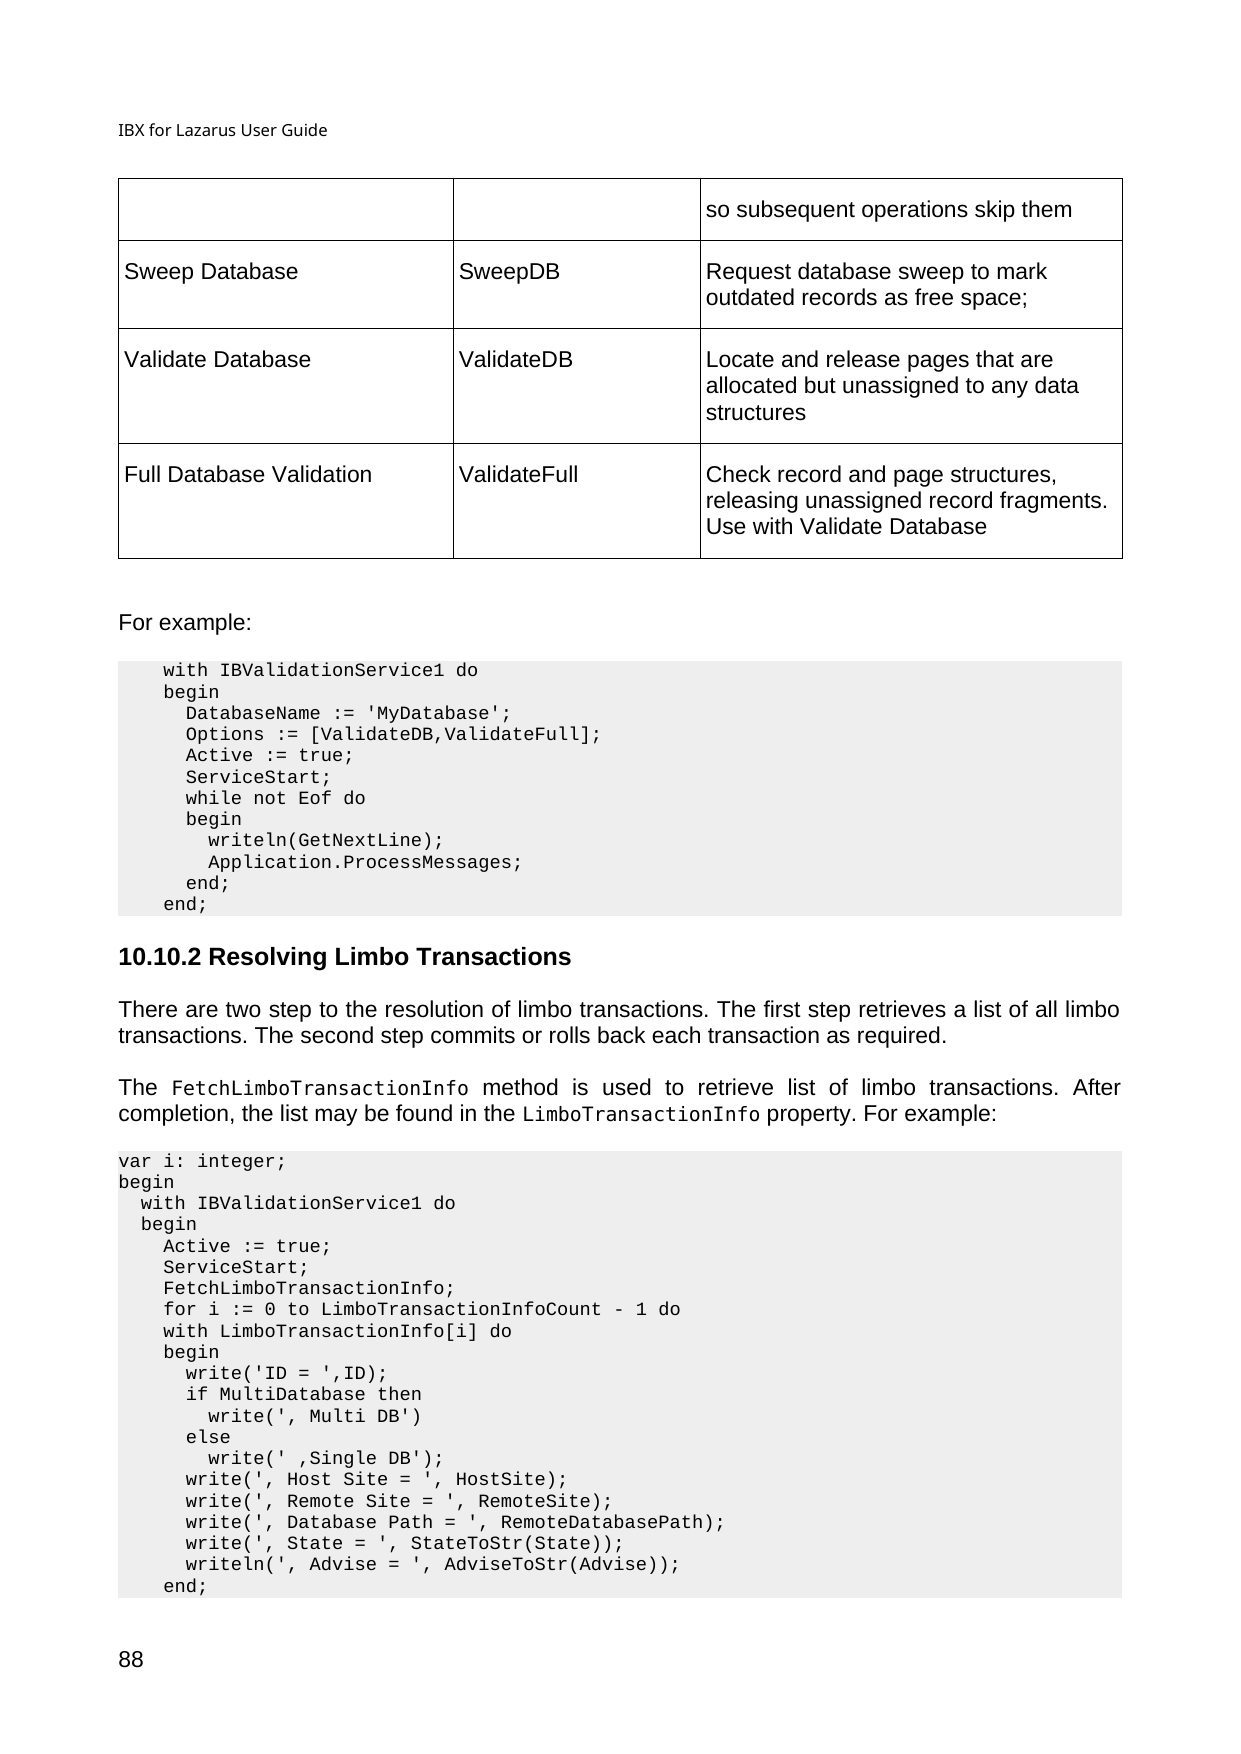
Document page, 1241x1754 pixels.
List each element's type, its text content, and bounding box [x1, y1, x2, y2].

text The FetchLimboTransactionInfo method is used to retrieve list of limbo transactions. After completion, the list may be found in the LimboTransactionInfo property. For example: [118, 1074, 1122, 1126]
text writeln(', Advise = ', AdviseToStr(Advise)); [118, 1555, 1122, 1576]
table_cell Check record and page structures, releasing unassigned record fragments. Use with Validate Database [701, 444, 1122, 557]
text if MultiDatabase then [118, 1385, 1122, 1406]
text Active := true; [118, 746, 1122, 767]
table_cell Locate and release pages that are allocated but unassigned to any data structures [701, 329, 1122, 443]
text end; [118, 1576, 1122, 1598]
text writeln(GetNextLine); [118, 831, 1122, 852]
text write(', Remote Site = ', RemoteSite); [118, 1491, 1122, 1513]
table_cell Full Database Validation [119, 444, 453, 557]
text Options := [ValidateDB,ValidateFull]; [118, 725, 1122, 746]
text ServiceStart; [118, 767, 1122, 789]
text write(', Database Path = ', RemoteDatabasePath); [118, 1513, 1122, 1534]
text FetchLimboTransactionInfo; [118, 1279, 1122, 1300]
text ServiceStart; [118, 1258, 1122, 1279]
text end; [118, 874, 1122, 895]
text begin [118, 682, 1122, 704]
text Application.ProcessMessages; [118, 852, 1122, 874]
text with LimboTransactionInfo[i] do [118, 1321, 1122, 1343]
table_cell Validate Database [119, 329, 453, 443]
text write(', State = ', StateToStr(State)); [118, 1534, 1122, 1555]
text else [118, 1428, 1122, 1449]
text begin [118, 1343, 1122, 1364]
table_cell ValidateDB [454, 329, 700, 443]
text write(', Multi DB') [118, 1406, 1122, 1428]
text Active := true; [118, 1236, 1122, 1258]
table_cell so subsequent operations skip them [701, 179, 1122, 240]
text begin [118, 810, 1122, 831]
text for i := 0 to LimboTransactionInfoCount - 1 do [118, 1300, 1122, 1321]
text while not Eof do [118, 789, 1122, 810]
text begin [118, 1173, 1122, 1194]
text write(', Host Site = ', HostSite); [118, 1470, 1122, 1491]
text begin [118, 1215, 1122, 1236]
table_cell [454, 179, 700, 240]
table_cell Sweep Database [119, 241, 453, 328]
subtitle Resolving Limbo Transactions [118, 942, 1122, 971]
table_cell SweepDB [454, 241, 700, 328]
table_cell ValidateFull [454, 444, 700, 557]
text DatabaseName := 'MyDatabase'; [118, 704, 1122, 725]
text end; [118, 895, 1122, 916]
text with IBValidationService1 do [118, 661, 1122, 682]
text with IBValidationService1 do [118, 1194, 1122, 1215]
text For example: [118, 609, 1122, 636]
table_cell Request database sweep to mark outdated records as free space; [701, 241, 1122, 328]
text There are two step to the resolution of limbo transactions. The first step retrieves a list of all limbo transactions. The second step commits or rolls back each transaction as required. [118, 996, 1122, 1049]
table_cell [119, 179, 453, 240]
text var i: integer; [118, 1151, 1122, 1173]
text write('ID = ',ID); [118, 1364, 1122, 1385]
text write(' ,Single DB'); [118, 1449, 1122, 1470]
